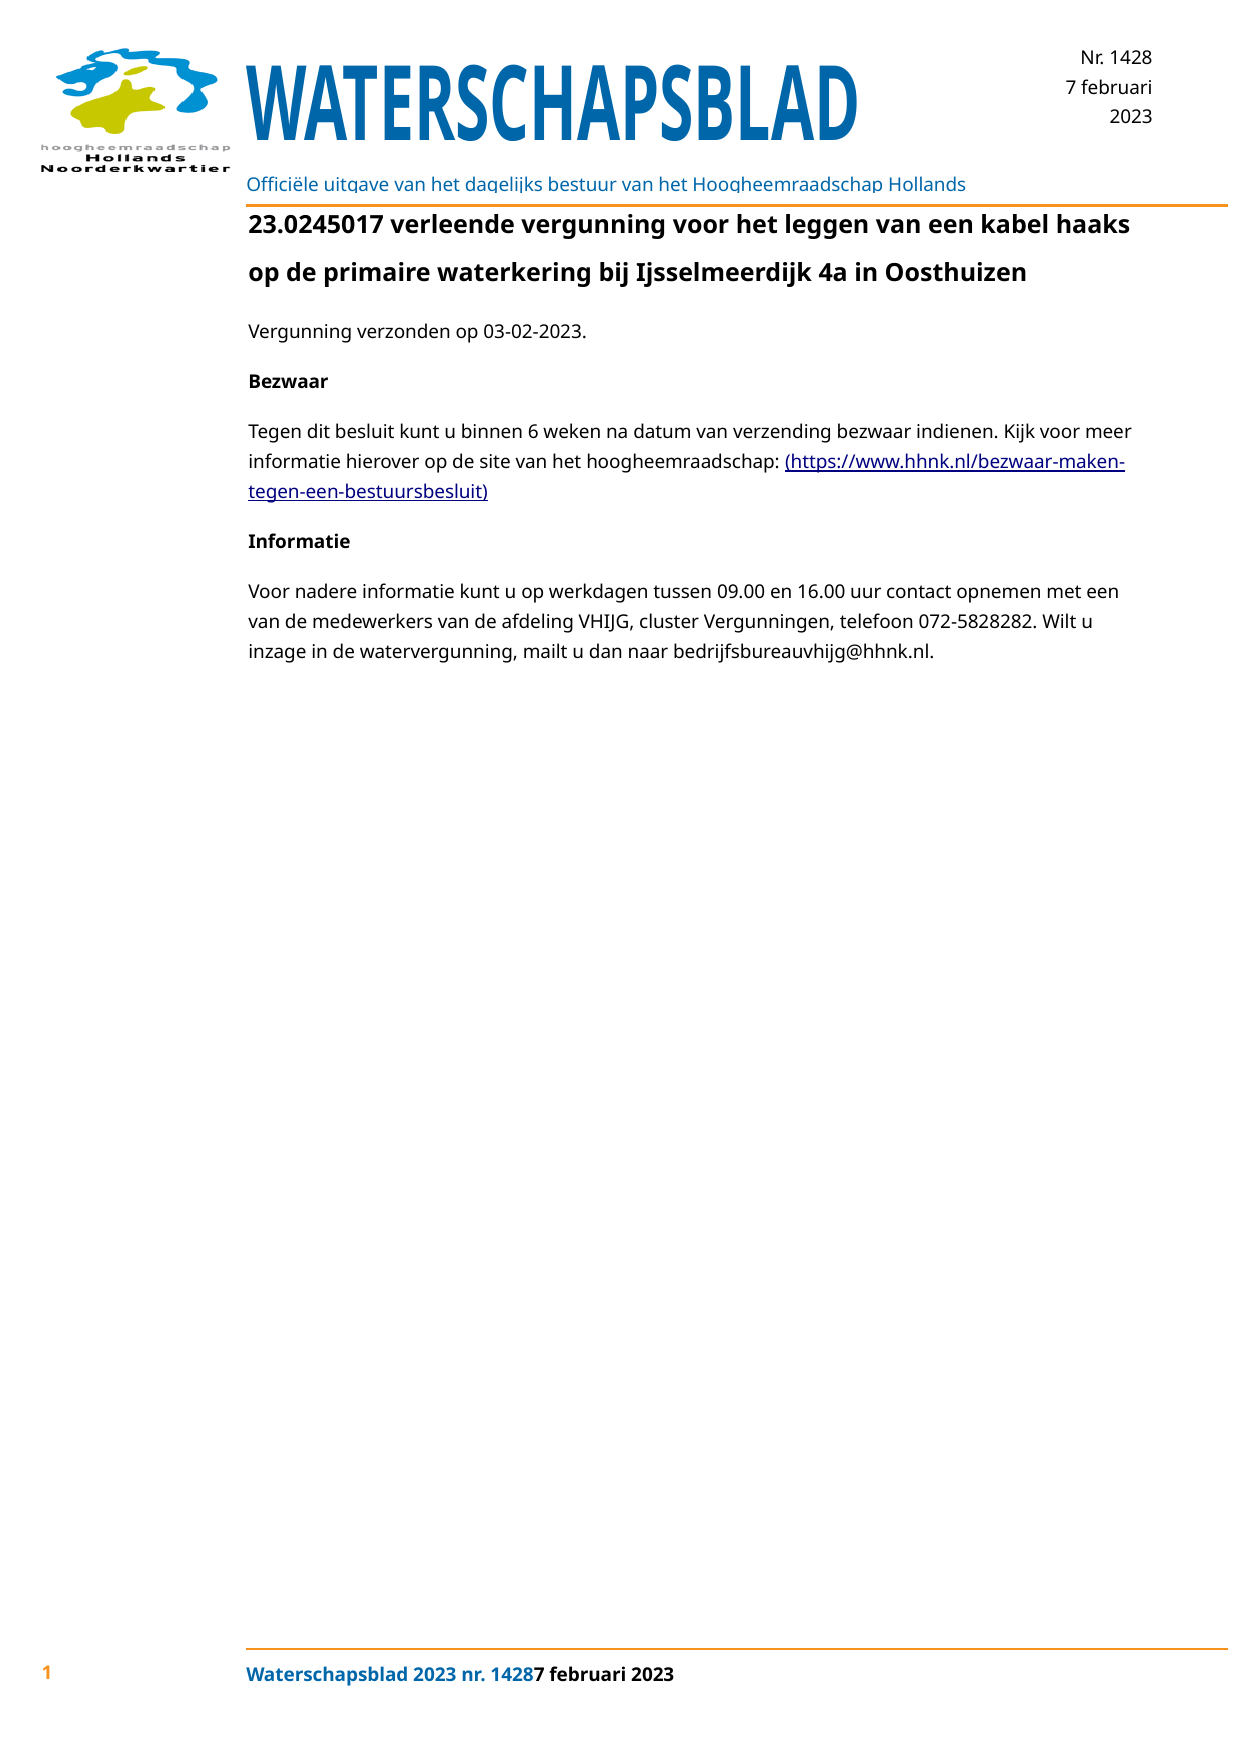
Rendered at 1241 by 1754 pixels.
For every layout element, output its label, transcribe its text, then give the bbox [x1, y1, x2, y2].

picture [41, 47, 231, 172]
text Voor nadere informatie kunt u op werkdagen tussen 09.00 en 16.00 uur contact opnemen met een van de medewerkers van de afdeling VHIJG, cluster Vergunningen, telefoon 072-5828282. Wilt u inzage in de watervergunning, mailt u dan naar bedrijfsbureauvhijg@hhnk.nl. [248, 579, 1152, 664]
text 23.0245017 verleende vergunning voor het leggen van een kabel haaks op de primaire waterkering bij Ijsselmeerdijk 4a in Oosthuizen [248, 207, 1152, 288]
text Bezwaar [248, 368, 1152, 394]
text Informatie [248, 528, 1152, 554]
text Vergunning verzonden op 03-02-2023. [248, 318, 1152, 344]
text Tegen dit besluit kunt u binnen 6 weken na datum van verzending bezwaar indienen. Kijk voor meer informatie hierover op de site van het hoogheemraadschap: (https://www.hhnk.nl/bezwaar-maken-tegen-een-bestuursbesluit) [248, 419, 1152, 504]
